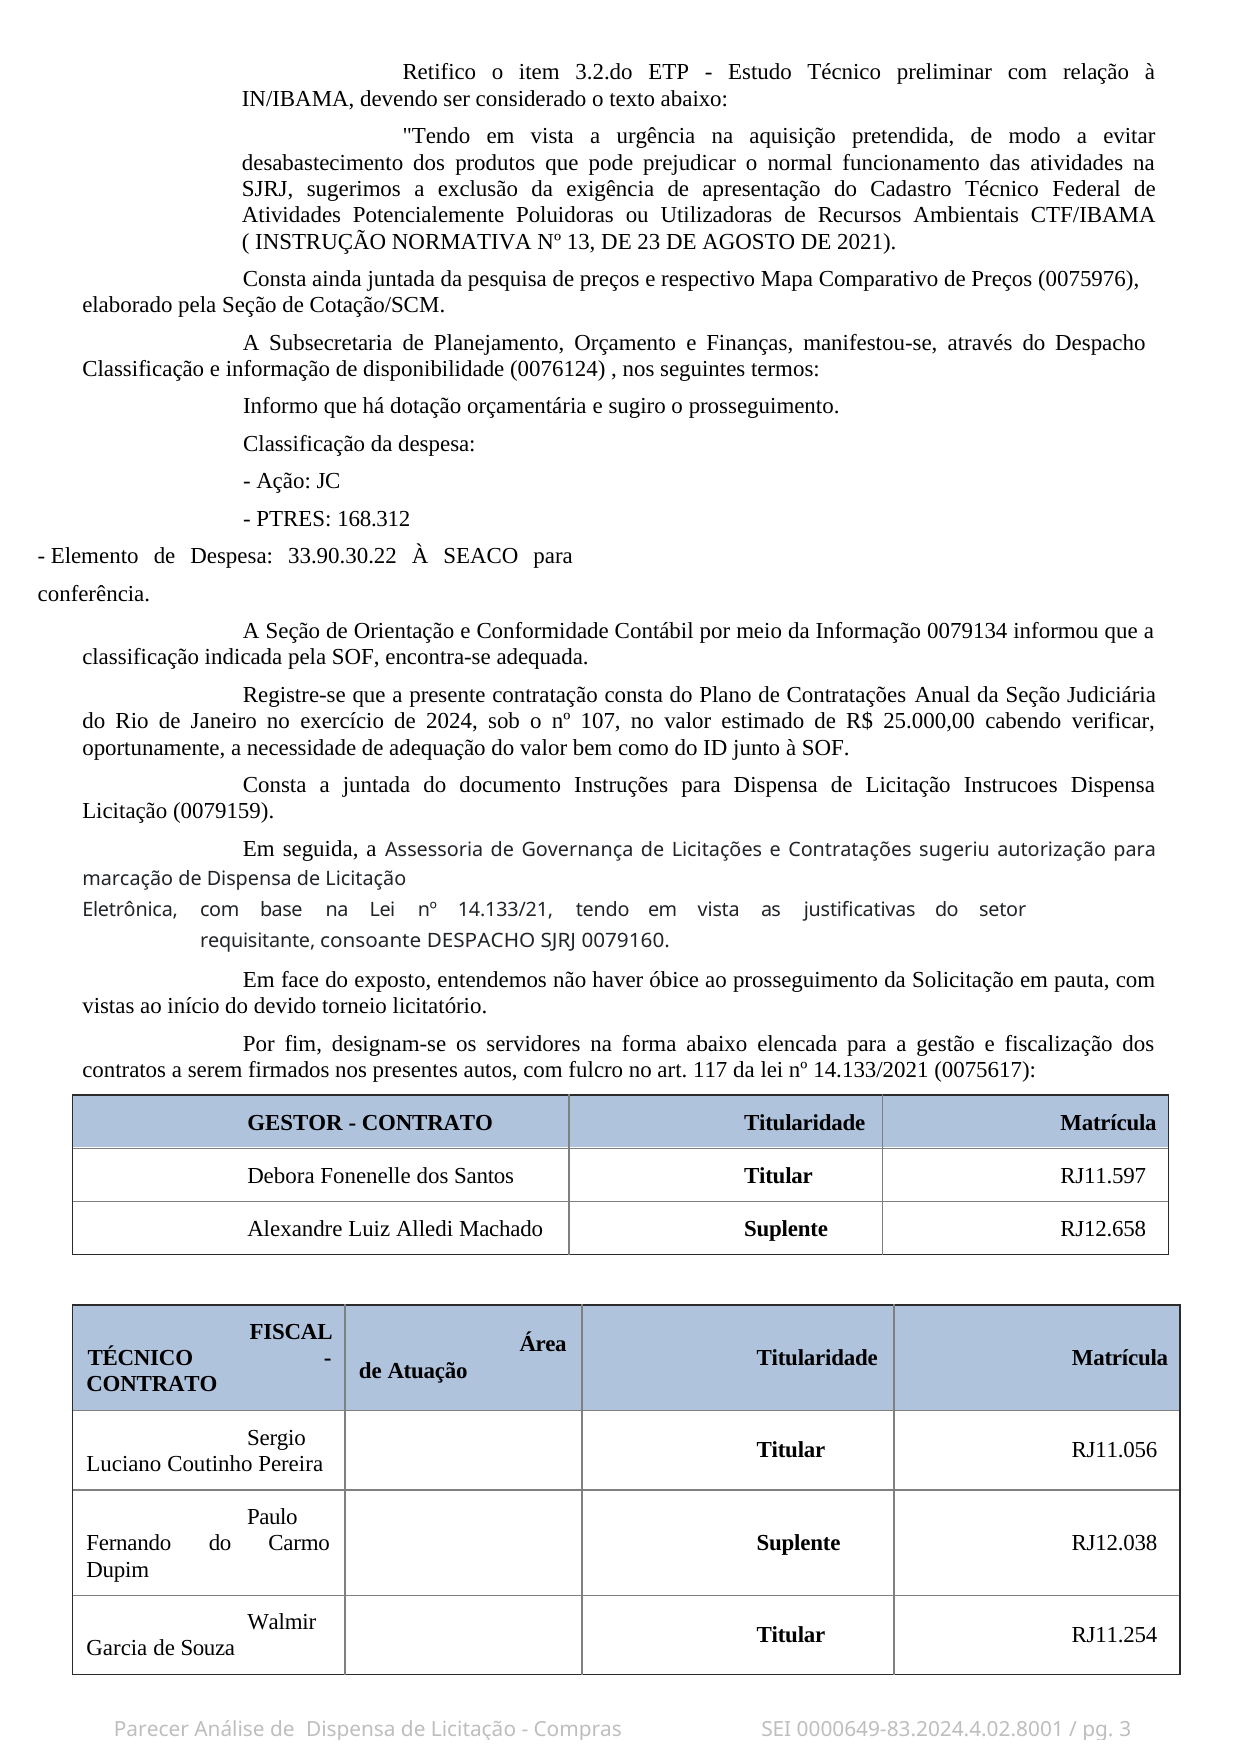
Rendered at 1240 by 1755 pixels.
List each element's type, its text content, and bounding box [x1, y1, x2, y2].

table_cell RJ11.254 [895, 1596, 1179, 1674]
text Informo que há dotação orçamentária e sugiro o prosseguimento. Classificação da despesa: [243, 392, 928, 456]
text "Tendo em vista a urgência na aquisição pretendida, de modo a evitar desabastecimento dos produtos que pode prejudicar o normal funcionamento das atividades na SJRJ, sugerimos a exclusão da exigência de apresentação do Cadastro Técnico Federal de Atividades Potencialemente Poluidoras ou Utilizadoras de Recursos Ambientais CTF/IBAMA ( INSTRUÇÃO NORMATIVA Nº 13, DE 23 DE AGOSTO DE 2021). [242, 122, 1157, 254]
table_cell Walmir Garcia de Souza [73, 1596, 344, 1674]
list Elemento de Despesa: 33.90.30.22 À SEACO para conferência. [37, 542, 573, 606]
table_cell Titular [583, 1596, 893, 1674]
table_header Titularidade [583, 1306, 893, 1410]
table_cell Suplente [583, 1491, 893, 1594]
text Consta a juntada do documento Instruções para Dispensa de Licitação Instrucoes Dispensa Licitação (0079159). [82, 771, 1157, 823]
table_cell Debora Fonenelle dos Santos [73, 1149, 568, 1201]
subtitle - PTRES: 168.312 [243, 505, 1192, 531]
text Eletrônica, com base na Lei nº 14.133/21, tendo em vista as justificativas do setor requisitante, consoante DESPACHO SJRJ 0079160. [82, 895, 1157, 953]
table_cell Sergio Luciano Coutinho Pereira [73, 1411, 344, 1489]
list Ação: JC [243, 467, 1192, 493]
table_cell Alexandre Luiz Alledi Machado [73, 1202, 568, 1254]
text Retifico o item 3.2.do ETP - Estudo Técnico preliminar com relação à IN/IBAMA, devendo ser considerado o texto abaixo: [242, 58, 1156, 111]
text Em face do exposto, entendemos não haver óbice ao prosseguimento da Solicitação em pauta, com vistas ao início do devido torneio licitatório. [82, 966, 1157, 1018]
table_cell [346, 1411, 581, 1489]
table_cell RJ11.597 [883, 1149, 1168, 1201]
table_cell Paulo Fernando do Carmo Dupim [73, 1491, 344, 1594]
table_cell RJ12.038 [895, 1491, 1179, 1594]
text A Seção de Orientação e Conformidade Contábil por meio da Informação 0079134 informou que a classificação indicada pela SOF, encontra-se adequada. [82, 617, 1156, 670]
table_header Titularidade [570, 1096, 882, 1147]
text Por fim, designam-se os servidores na forma abaixo elencada para a gestão e fiscalização dos contratos a serem firmados nos presentes autos, com fulcro no art. 117 da lei nº 14.133/2021 (0075617): [82, 1029, 1157, 1082]
table_cell Titular [583, 1411, 893, 1489]
text Registre-se que a presente contratação consta do Plano de Contratações Anual da Seção Judiciária do Rio de Janeiro no exercício de 2024, sob o nº 107, no valor estimado de R$ 25.000,00 cabendo verificar, oportunamente, a necessidade de adequação do valor bem como do ID junto à SOF. [82, 681, 1156, 760]
table_cell [346, 1491, 581, 1594]
table_cell RJ11.056 [895, 1411, 1179, 1489]
text Consta ainda juntada da pesquisa de preços e respectivo Mapa Comparativo de Preços (0075976), elaborado pela Seção de Cotação/SCM. [82, 265, 1192, 317]
table_header GESTOR - CONTRATO [73, 1096, 568, 1147]
table_cell Titular [570, 1149, 882, 1201]
table_header Matrícula [883, 1096, 1168, 1147]
table_cell RJ12.658 [883, 1202, 1168, 1254]
table_header Matrícula [895, 1306, 1179, 1410]
table_header Área de Atuação [346, 1306, 581, 1410]
table_cell [346, 1596, 581, 1674]
table_header FISCAL TÉCNICO - CONTRATO [73, 1306, 344, 1410]
text A Subsecretaria de Planejamento, Orçamento e Finanças, manifestou-se, através do Despacho Classificação e informação de disponibilidade (0076124) , nos seguintes termos: [82, 328, 1192, 381]
text Em seguida, a Assessoria de Governança de Licitações e Contratações sugeriu autorização para marcação de Dispensa de Licitação [82, 835, 1157, 891]
table_cell Suplente [570, 1202, 882, 1254]
